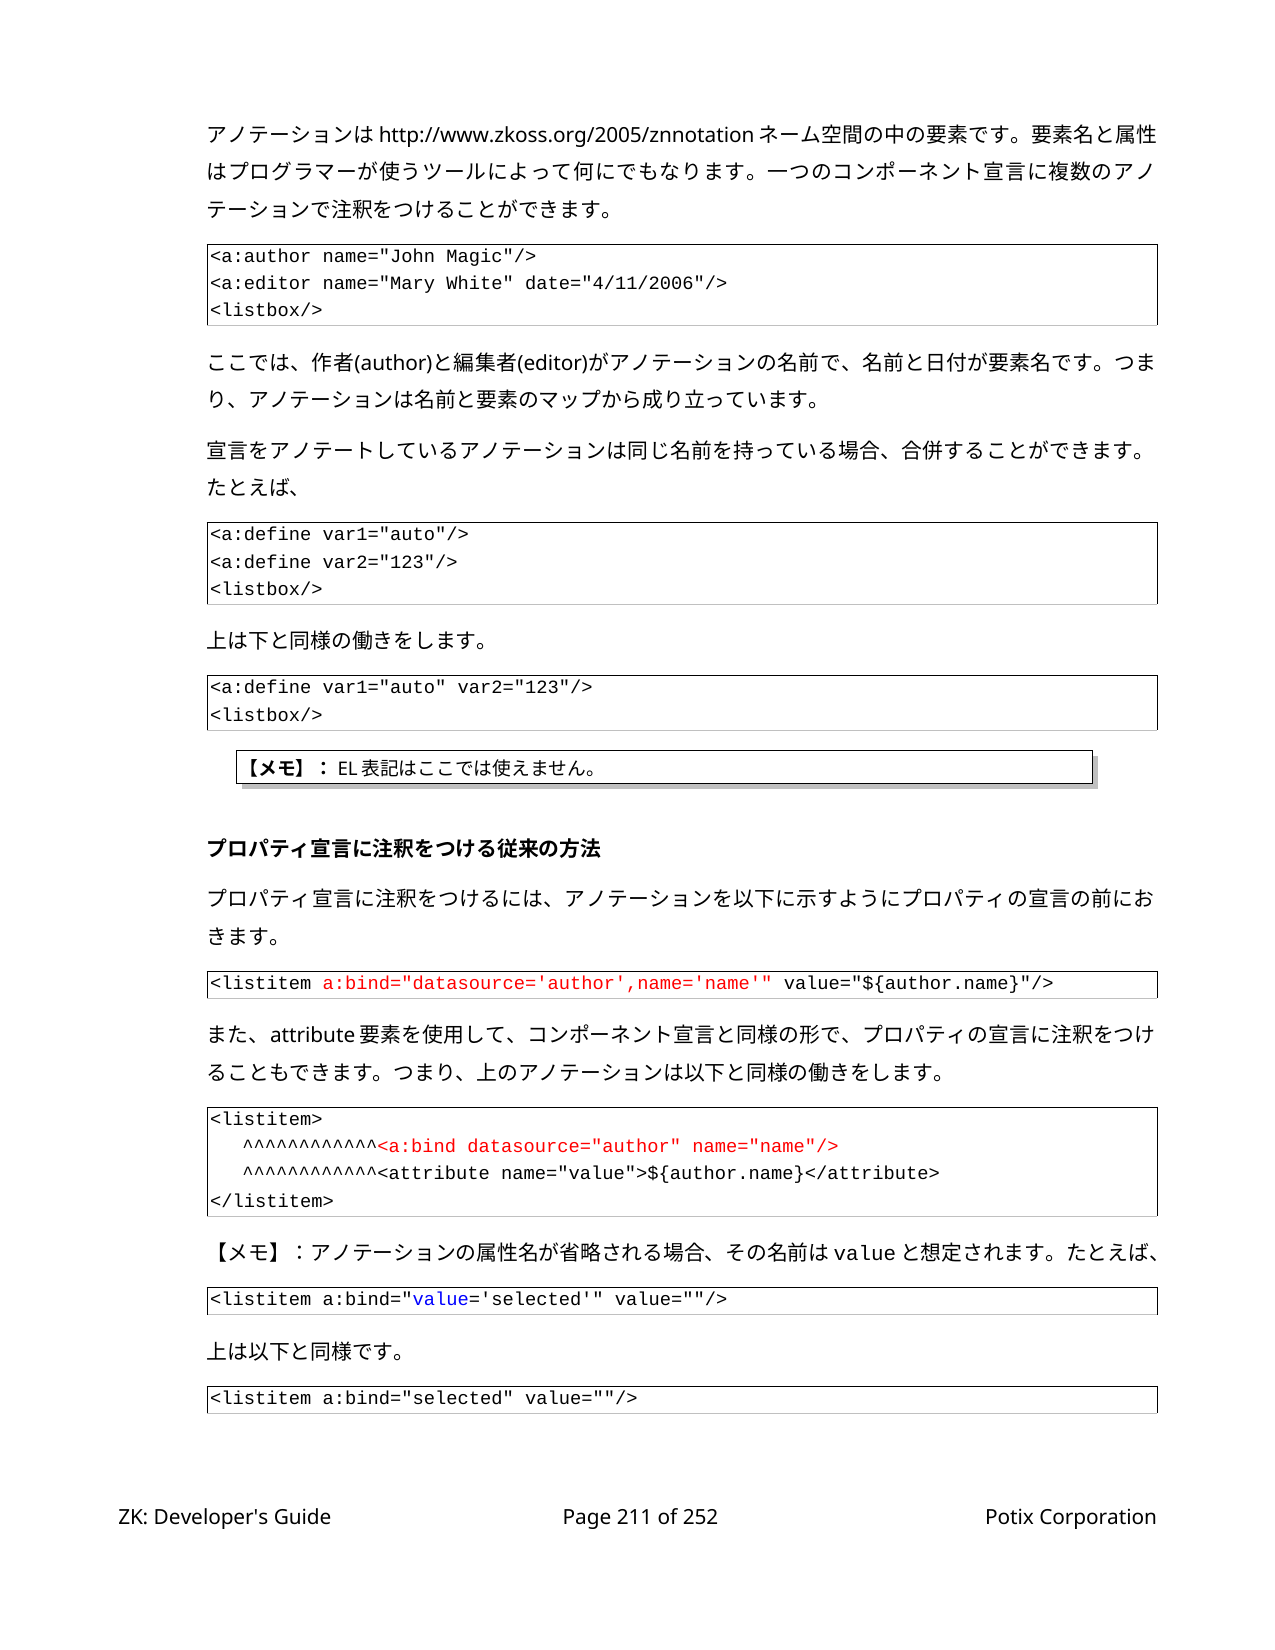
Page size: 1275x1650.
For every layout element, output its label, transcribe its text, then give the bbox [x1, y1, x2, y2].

text 【メモ】： EL表記はここでは使えません。 [237, 751, 1092, 783]
text ^^^^^^^^^^^^<attribute name="value">${author.name}</attribute> [208, 1161, 1157, 1186]
text <listbox/> [208, 702, 1157, 730]
text <listitem a:bind="value='selected'" value=""/> [208, 1288, 1157, 1314]
text 上は下と同様の働きをします。 [207, 624, 1157, 654]
text <listitem> [208, 1108, 1157, 1131]
text <listbox/> [208, 298, 1157, 325]
text ^^^^^^^^^^^^<a:bind datasource="author" name="name"/> [208, 1134, 1157, 1158]
text 宣言をアノテートしているアノテーションは同じ名前を持っている場合、合併することができます。たとえば、 [207, 434, 1157, 502]
text <listitem a:bind="selected" value=""/> [208, 1387, 1157, 1413]
text 【メモ】：アノテーションの属性名が省略される場合、その名前はvalueと想定されます。たとえば、 [207, 1236, 1157, 1267]
text <a:define var1="auto"/> [208, 523, 1157, 547]
text <listitem a:bind="datasource='author',name='name'" value="${author.name}"/> [208, 972, 1157, 998]
text <listbox/> [208, 577, 1157, 604]
text アノテーションはhttp://www.zkoss.org/2005/znnotationネーム空間の中の要素です。要素名と属性はプログラマーが使うツールによって何にでもなります。一つのコンポーネント宣言に複数のアノテーションで注釈をつけることができます。 [207, 118, 1157, 223]
text </listitem> [208, 1188, 1157, 1216]
text <a:define var1="auto" var2="123"/> [208, 676, 1157, 699]
text ここでは、作者(author)と編集者(editor)がアノテーションの名前で、名前と日付が要素名です。つまり、アノテーションは名前と要素のマップから成り立っています。 [207, 346, 1157, 413]
text <a:editor name="Mary White" date="4/11/2006"/> [208, 271, 1157, 295]
text <a:define var2="123"/> [208, 549, 1157, 574]
text また、attribute要素を使用して、コンポーネント宣言と同様の形で、プロパティの宣言に注釈をつけることもできます。つまり、上のアノテーションは以下と同様の働きをします。 [207, 1019, 1157, 1086]
subtitle プロパティ宣言に注釈をつける従来の方法 [207, 832, 1157, 862]
text 上は以下と同様です。 [207, 1335, 1157, 1365]
text プロパティ宣言に注釈をつけるには、アノテーションを以下に示すようにプロパティの宣言の前におきます。 [207, 883, 1157, 950]
text <a:author name="John Magic"/> [208, 245, 1157, 268]
